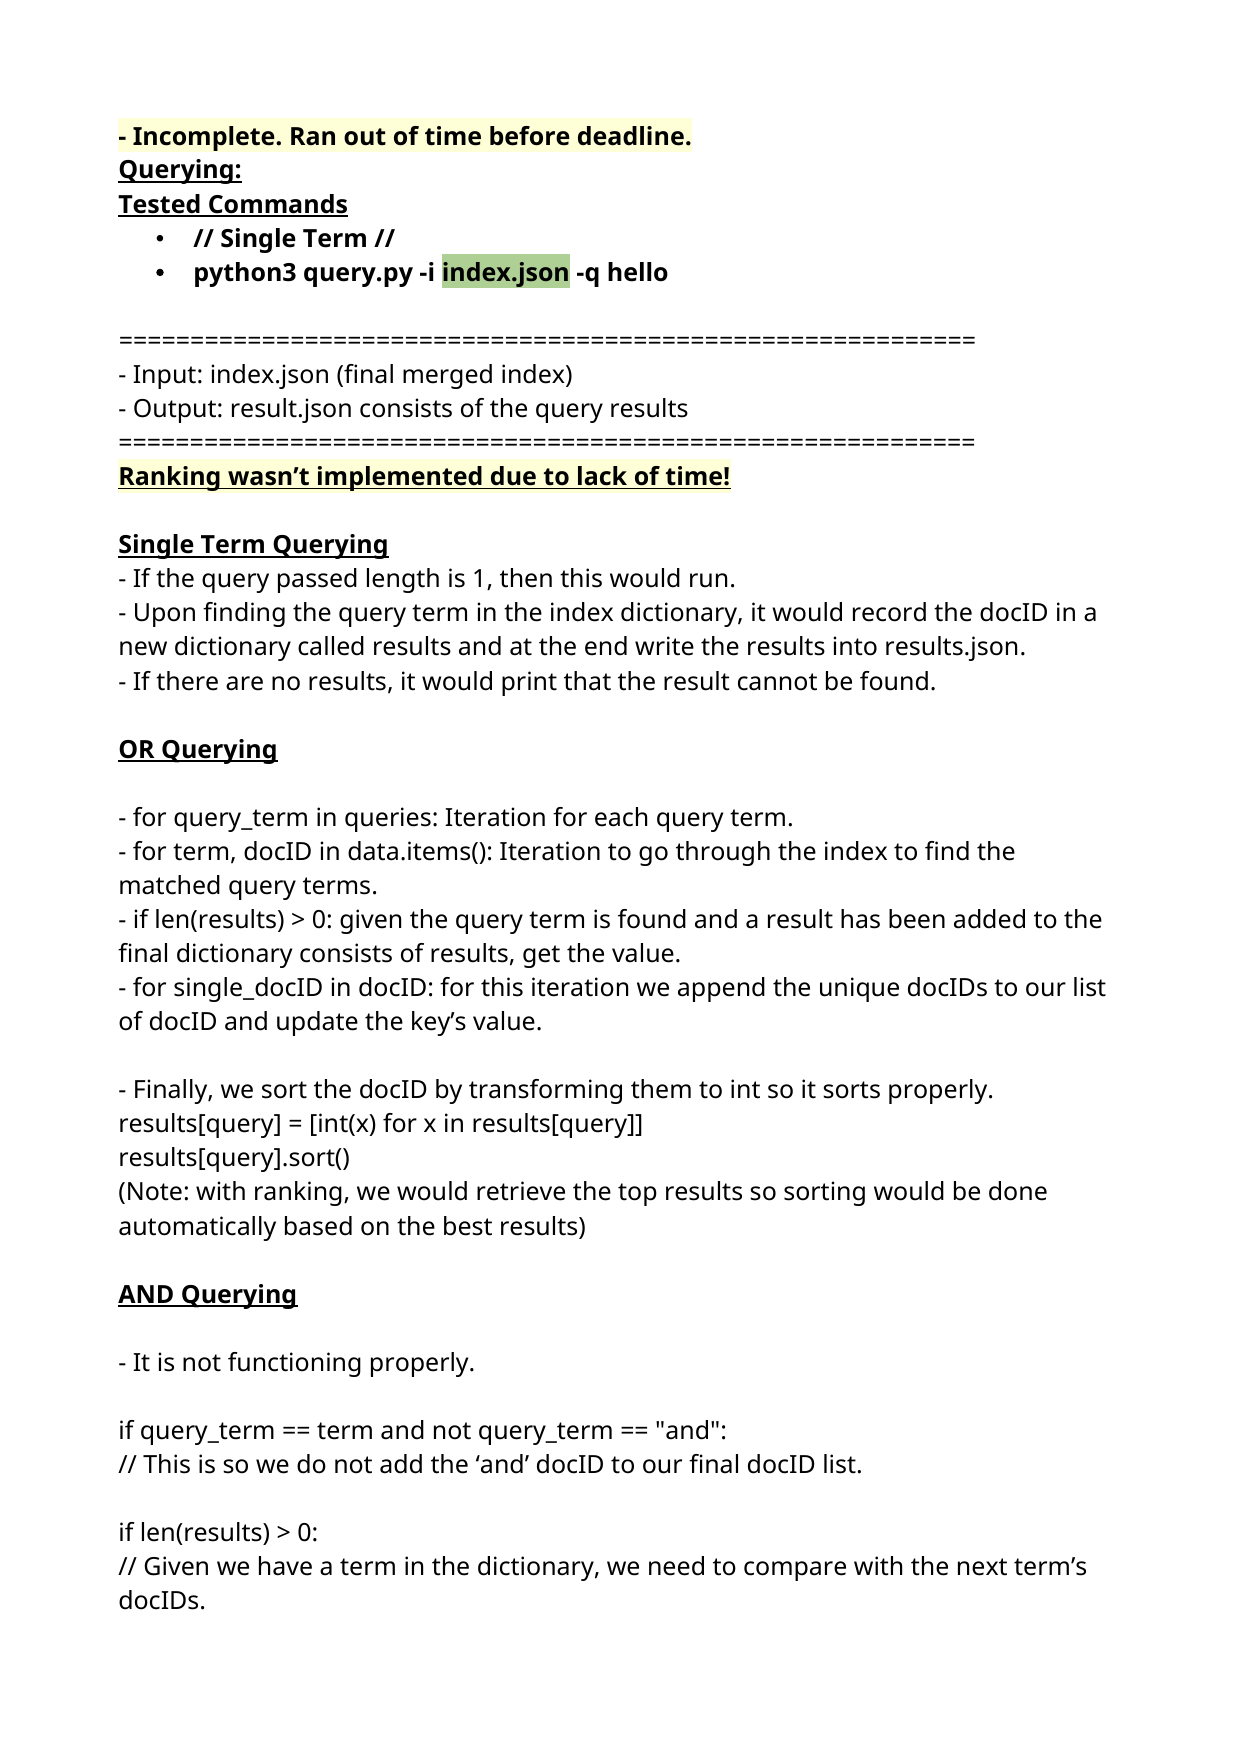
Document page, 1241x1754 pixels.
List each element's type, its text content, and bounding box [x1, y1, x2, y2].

text - for query_term in queries: Iteration for each query term. [118, 799, 1122, 833]
text (Note: with ranking, we would retrieve the top results so sorting would be done automatically based on the best results) [118, 1174, 1122, 1242]
text if len(results) > 0: [118, 1515, 1122, 1549]
list python3 query.py -i index.json -q hello [156, 254, 1122, 288]
text - Finally, we sort the docID by transforming them to int so it sorts properly. [118, 1072, 1122, 1106]
text - Input: index.json (final merged index) [118, 357, 1122, 391]
text - Incomplete. Ran out of time before deadline. [118, 118, 1122, 152]
text results[query] = [int(x) for x in results[query]] [118, 1106, 1122, 1140]
text - Output: result.json consists of the query results [118, 391, 1122, 425]
text - If the query passed length is 1, then this would run. [118, 561, 1122, 595]
text AND Querying [118, 1276, 1122, 1310]
text ============================================================ [118, 425, 1122, 459]
text OR Querying [118, 731, 1122, 765]
text - if len(results) > 0: given the query term is found and a result has been added to the final dictionary consists of results, get the value. [118, 902, 1122, 970]
text - Upon finding the query term in the index dictionary, it would record the docID in a new dictionary called results and at the end write the results into results.json. [118, 595, 1122, 663]
text - for single_docID in docID: for this iteration we append the unique docIDs to our list of docID and update the key’s value. [118, 970, 1122, 1038]
text Ranking wasn’t implemented due to lack of time! [118, 459, 1122, 493]
text - If there are no results, it would print that the result cannot be found. [118, 663, 1122, 697]
text Single Term Querying [118, 527, 1122, 561]
text results[query].sort() [118, 1140, 1122, 1174]
text if query_term == term and not query_term == "and": [118, 1412, 1122, 1447]
text Tested Commands [118, 186, 1122, 220]
text Querying: [118, 152, 1122, 186]
list // Single Term // [156, 220, 1122, 254]
text // This is so we do not add the ‘and’ docID to our final docID list. [118, 1447, 1122, 1481]
text - for term, docID in data.items(): Iteration to go through the index to find the matched query terms. [118, 833, 1122, 902]
text ============================================================ [118, 322, 1122, 357]
text // Given we have a term in the dictionary, we need to compare with the next term’s docIDs. [118, 1549, 1122, 1617]
text - It is not functioning properly. [118, 1344, 1122, 1378]
